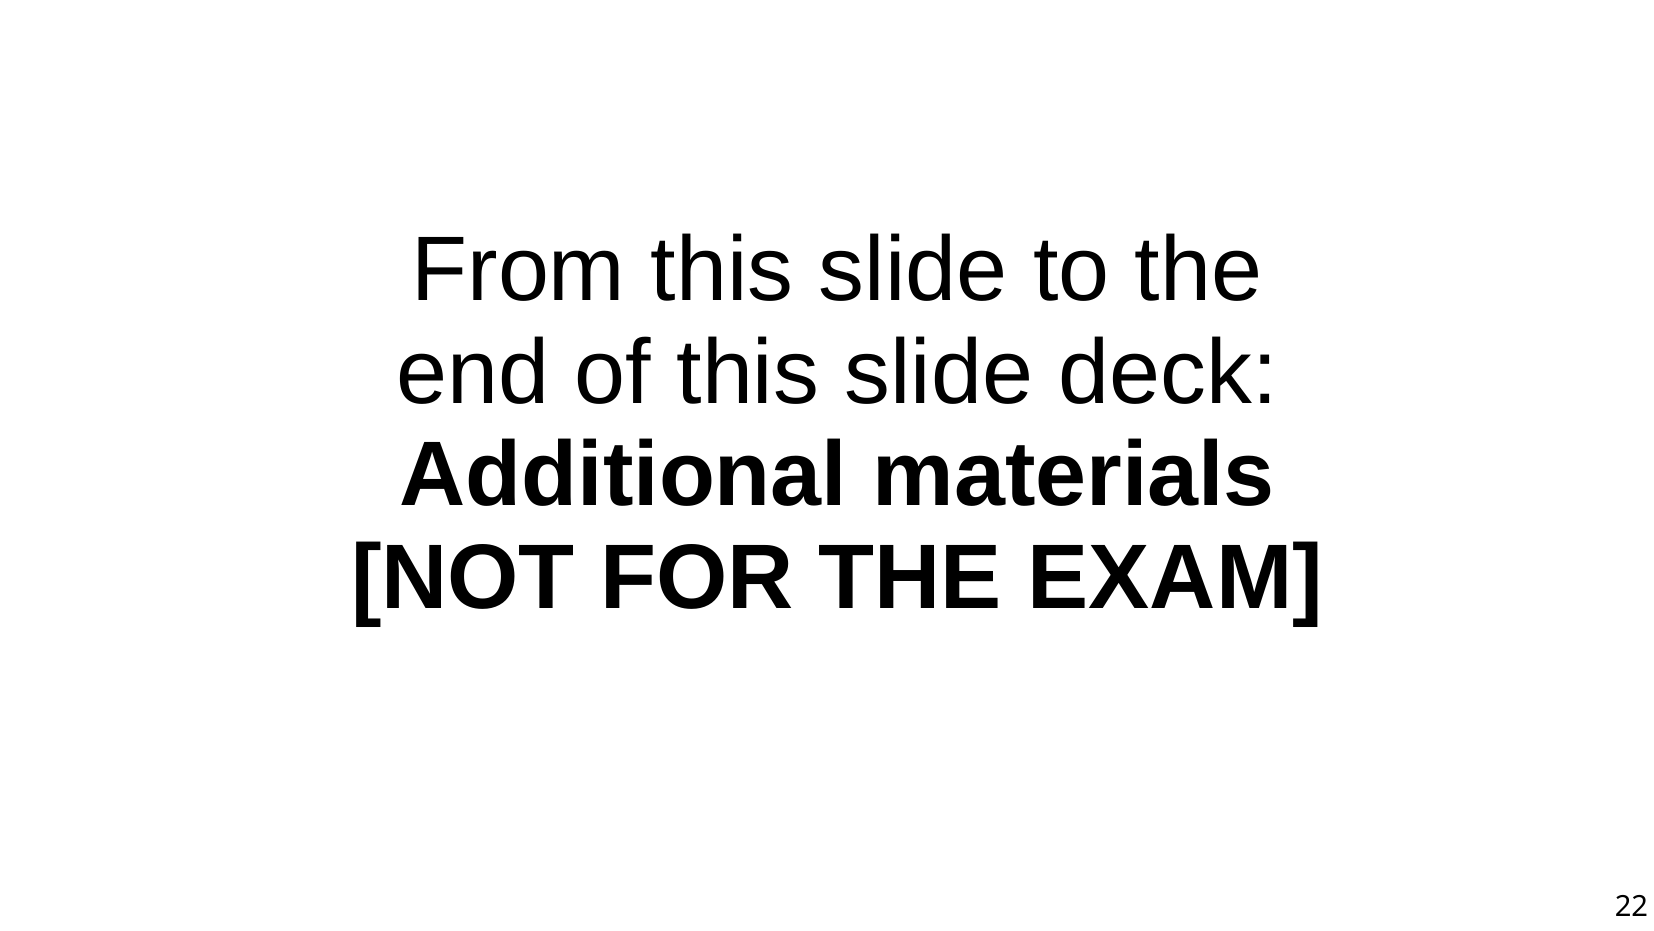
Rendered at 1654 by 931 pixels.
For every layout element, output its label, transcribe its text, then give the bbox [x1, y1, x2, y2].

title From this slide to the end of this slide deck: Additional materials [NOT FOR THE EXAM] [93, 217, 1582, 628]
